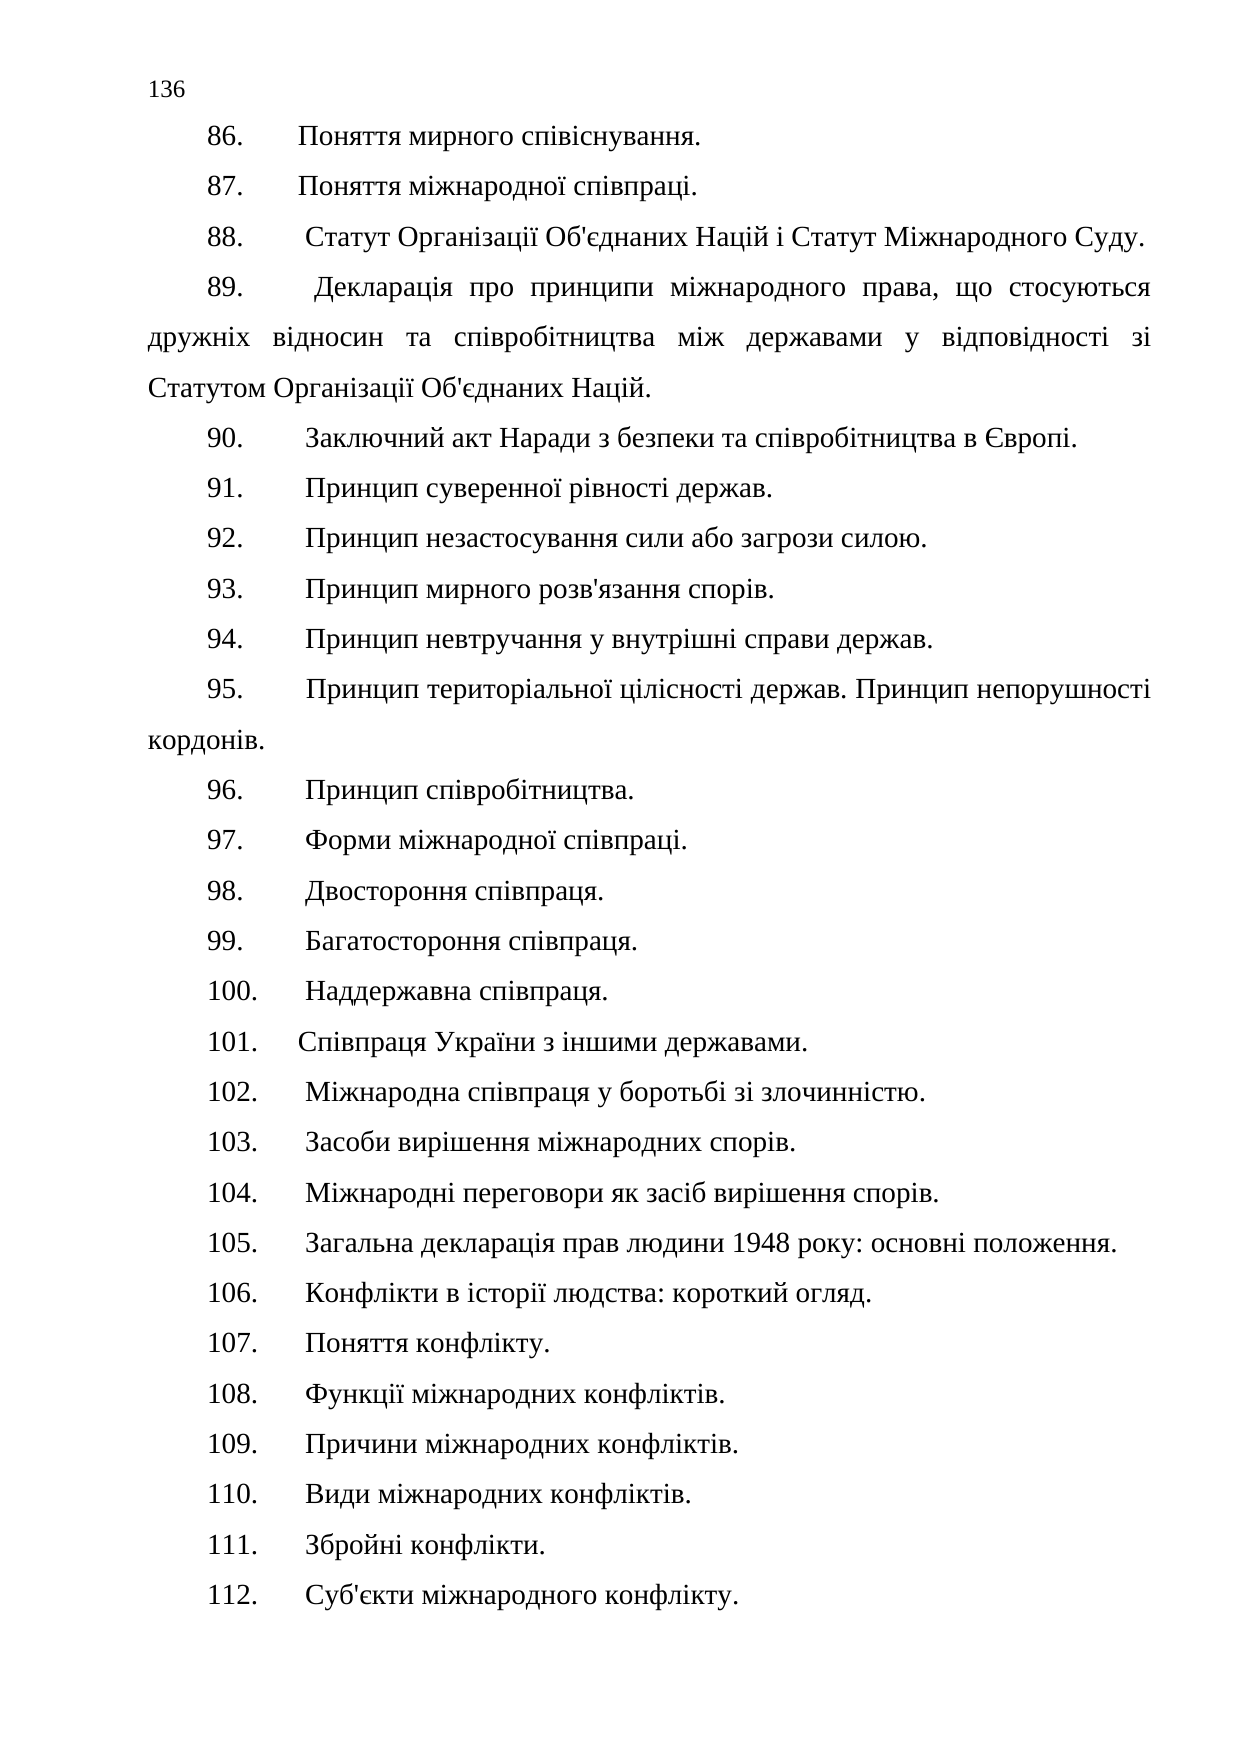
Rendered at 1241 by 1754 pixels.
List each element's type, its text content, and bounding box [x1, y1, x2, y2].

list Принцип мирного розв'язання спорів. [148, 571, 1152, 604]
list Багатостороння співпраця. [148, 923, 1152, 957]
list Види міжнародних конфліктів. [148, 1477, 1152, 1510]
list Суб'єкти міжнародного конфлікту. [148, 1577, 1152, 1611]
list Причини міжнародних конфліктів. [148, 1426, 1152, 1460]
list Загальна декларація прав людини 1948 року: основні положення. [148, 1225, 1152, 1258]
list Збройні конфлікти. [148, 1527, 1152, 1560]
list Міжнародні переговори як засіб вирішення спорів. [148, 1175, 1152, 1208]
list Наддержавна співпраця. [148, 973, 1152, 1007]
list Поняття мирного співіснування. [148, 118, 1152, 152]
list Принцип територіальної цілісності держав. Принцип непорушності кордонів. [148, 672, 1152, 755]
list Двостороння співпраця. [148, 873, 1152, 906]
list Форми міжнародної співпраці. [148, 822, 1152, 856]
list Принцип незастосування сили або загрози силою. [148, 521, 1152, 554]
list Співпраця України з іншими державами. [148, 1024, 1152, 1057]
list Принцип невтручання у внутрішні справи держав. [148, 621, 1152, 655]
list Декларація про принципи міжнародного права, що стосуються дружніх відносин та співробітництва між державами у відповідності зі Статутом Організації Об'єднаних Націй. [148, 269, 1152, 403]
list Принцип суверенної рівності держав. [148, 470, 1152, 504]
list Міжнародна співпраця у боротьбі зі злочинністю. [148, 1074, 1152, 1108]
list Функції міжнародних конфліктів. [148, 1376, 1152, 1409]
list Заключний акт Наради з безпеки та співробітництва в Європі. [148, 420, 1152, 453]
list Засоби вирішення міжнародних спорів. [148, 1124, 1152, 1158]
list Поняття конфлікту. [148, 1326, 1152, 1359]
list Принцип співробітництва. [148, 772, 1152, 806]
list Поняття міжнародної співпраці. [148, 168, 1152, 202]
list Конфлікти в історії людства: короткий огляд. [148, 1275, 1152, 1309]
list Статут Організації Об'єднаних Націй і Статут Міжнародного Суду. [148, 219, 1152, 252]
